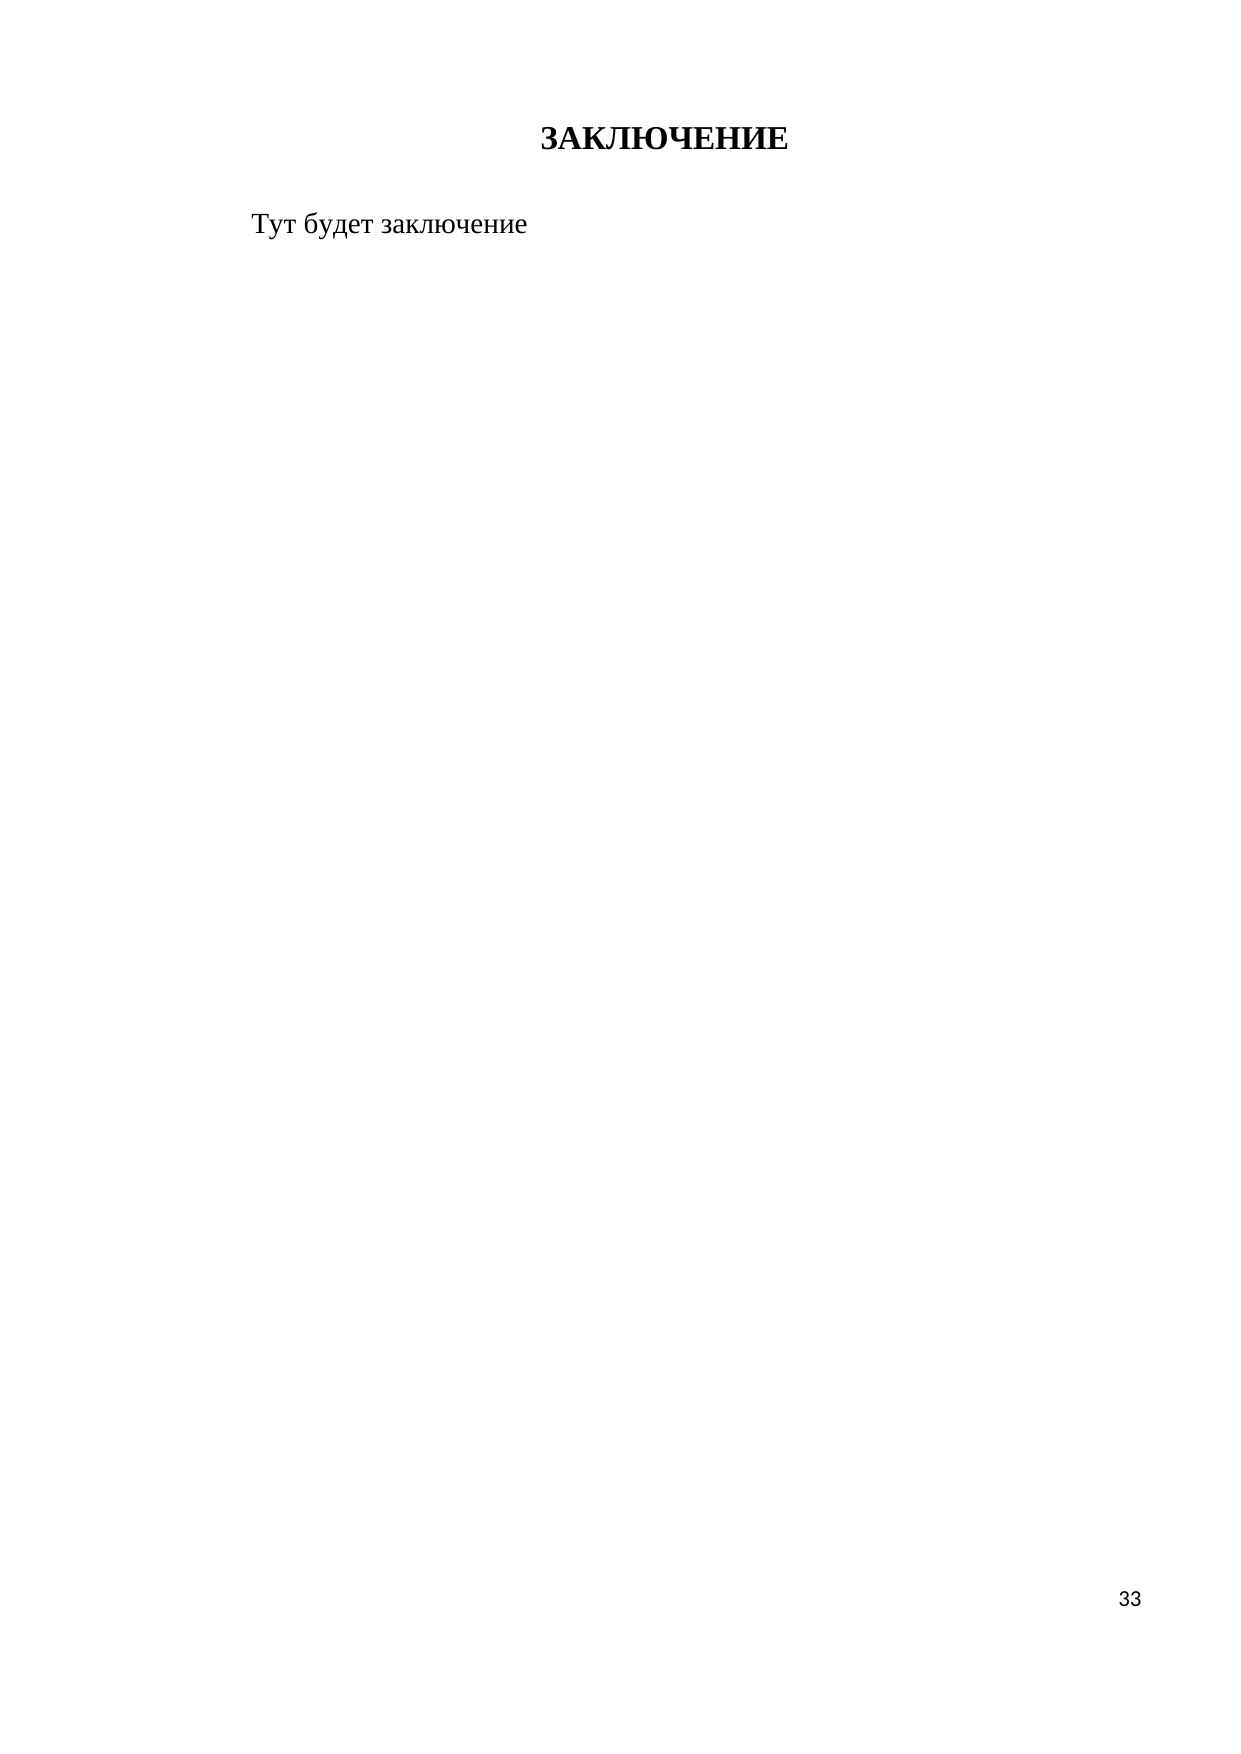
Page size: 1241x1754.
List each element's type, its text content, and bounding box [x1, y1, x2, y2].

subtitle ЗАКЛЮЧЕНИЕ [177, 118, 1152, 156]
text Тут будет заключение [177, 206, 1152, 240]
